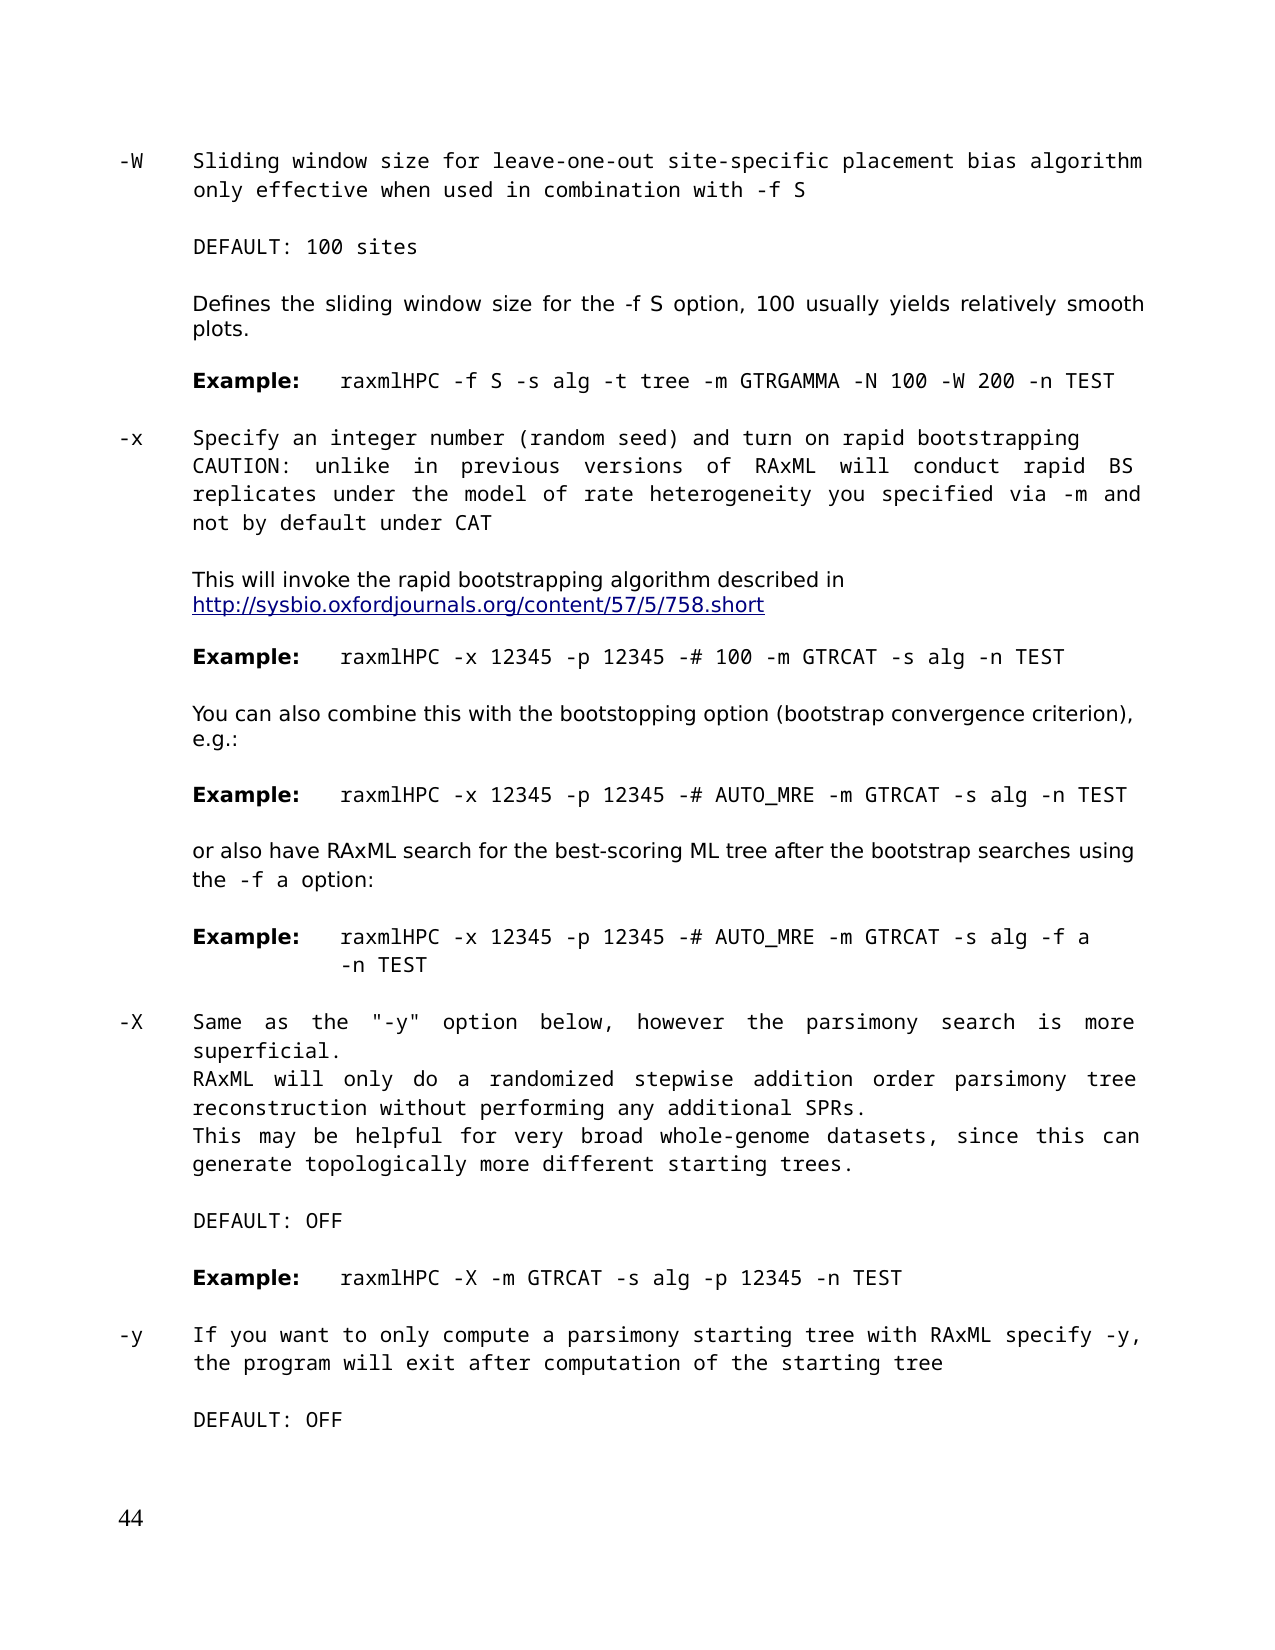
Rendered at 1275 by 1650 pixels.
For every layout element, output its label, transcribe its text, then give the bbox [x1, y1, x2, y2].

text -W Sliding window size for leave-one-out site-specific placement bias algorithm [118, 147, 1157, 175]
text This may be helpful for very broad whole-genome datasets, since this can generate topologically more different starting trees. [118, 1121, 1157, 1178]
text -X Same as the "-y" option below, however the parsimony search is more superficial. [118, 1007, 1157, 1064]
text the program will exit after computation of the starting tree [118, 1348, 1157, 1377]
text DEFAULT: 100 sites [118, 232, 1157, 260]
text You can also combine this with the bootstopping option (bootstrap convergence criterion), e.g.: [118, 699, 1157, 751]
text http://sysbio.oxfordjournals.org/content/57/5/758.short [118, 593, 1157, 617]
text Example: raxmlHPC -x 12345 -p 12345 -# AUTO_MRE -m GTRCAT -s alg -n TEST [118, 780, 1157, 808]
text Example: raxmlHPC -X -m GTRCAT -s alg -p 12345 -n TEST [118, 1263, 1157, 1292]
text RAxML will only do a randomized stepwise addition order parsimony tree reconstruction without performing any additional SPRs. [118, 1064, 1157, 1121]
text Example: raxmlHPC -x 12345 -p 12345 -# AUTO_MRE -m GTRCAT -s alg -f a [118, 922, 1157, 950]
text or also have RAxML search for the best-scoring ML tree after the bootstrap searches using the -f a option: [118, 837, 1157, 893]
text Example: raxmlHPC -f S -s alg -t tree -m GTRGAMMA -N 100 -W 200 -n TEST [118, 366, 1157, 394]
text This will invoke the rapid bootstrapping algorithm described in [118, 565, 1157, 593]
text -x Specify an integer number (random seed) and turn on rapid bootstrapping [118, 423, 1157, 451]
text Example: raxmlHPC -x 12345 -p 12345 -# 100 -m GTRCAT -s alg -n TEST [118, 642, 1157, 670]
text DEFAULT: OFF [118, 1206, 1157, 1235]
text DEFAULT: OFF [118, 1405, 1157, 1434]
text CAUTION: unlike in previous versions of RAxML will conduct rapid BS replicates under the model of rate heterogeneity you specified via -m and not by default under CAT [118, 451, 1157, 536]
text -n TEST [118, 950, 1157, 979]
text -y If you want to only compute a parsimony starting tree with RAxML specify -y, [118, 1320, 1157, 1348]
text only effective when used in combination with -f S [118, 175, 1157, 203]
text Defines the sliding window size for the -f S option, 100 usually yields relatively smooth plots. [118, 289, 1157, 341]
